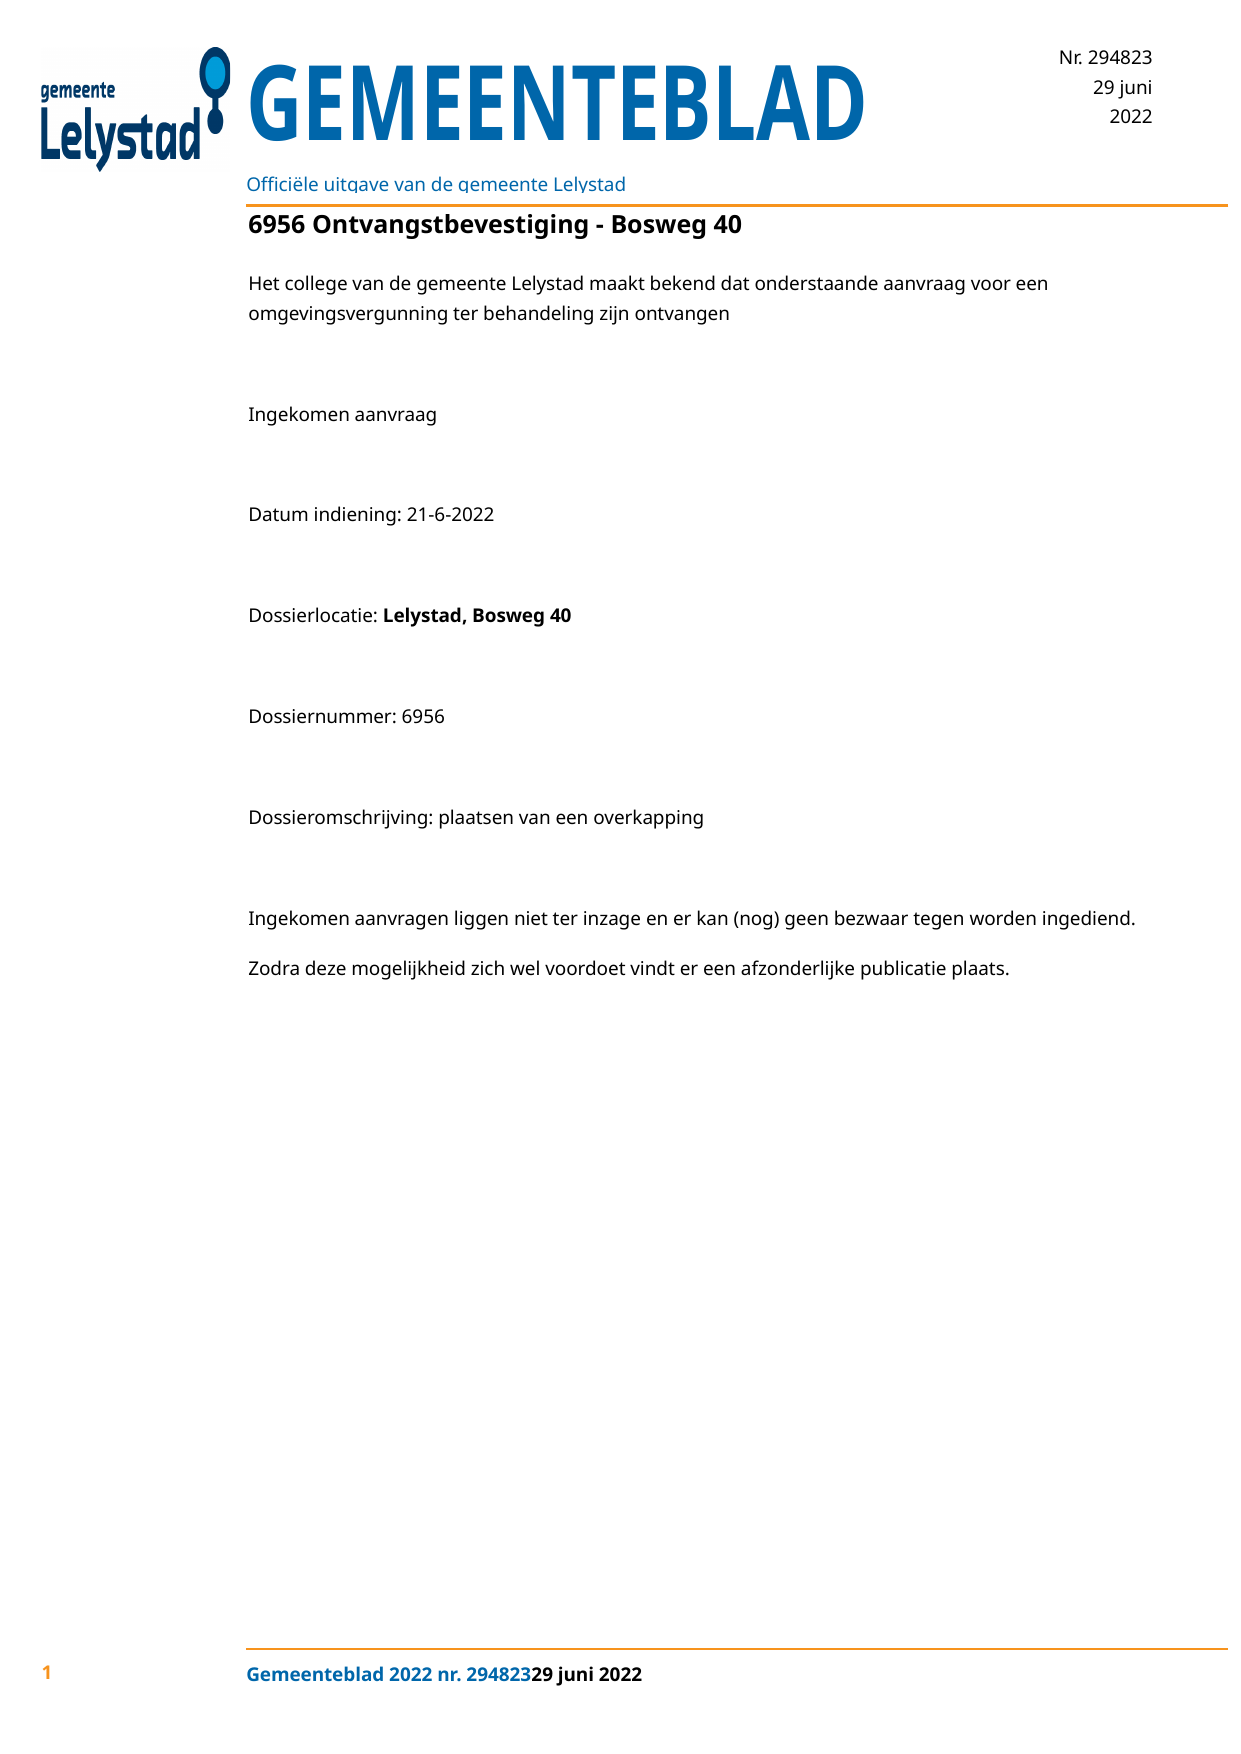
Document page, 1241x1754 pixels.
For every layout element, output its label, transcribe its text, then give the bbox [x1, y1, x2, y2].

text Zodra deze mogelijkheid zich wel voordoet vindt er een afzonderlijke publicatie plaats. [248, 955, 1152, 981]
text 6956 Ontvangstbevestiging - Bosweg 40 [248, 207, 1152, 241]
text Dossieromschrijving: plaatsen van een overkapping [248, 804, 1152, 830]
picture [41, 47, 231, 172]
text Datum indiening: 21-6-2022 [248, 502, 1152, 527]
text Ingekomen aanvraag [248, 401, 1152, 426]
text Dossierlocatie: Lelystad, Bosweg 40 [248, 602, 1152, 628]
text Dossiernummer: 6956 [248, 703, 1152, 729]
text Ingekomen aanvragen liggen niet ter inzage en er kan (nog) geen bezwaar tegen worden ingediend. [248, 905, 1152, 931]
text Het college van de gemeente Lelystad maakt bekend dat onderstaande aanvraag voor een omgevingsvergunning ter behandeling zijn ontvangen [248, 270, 1152, 326]
